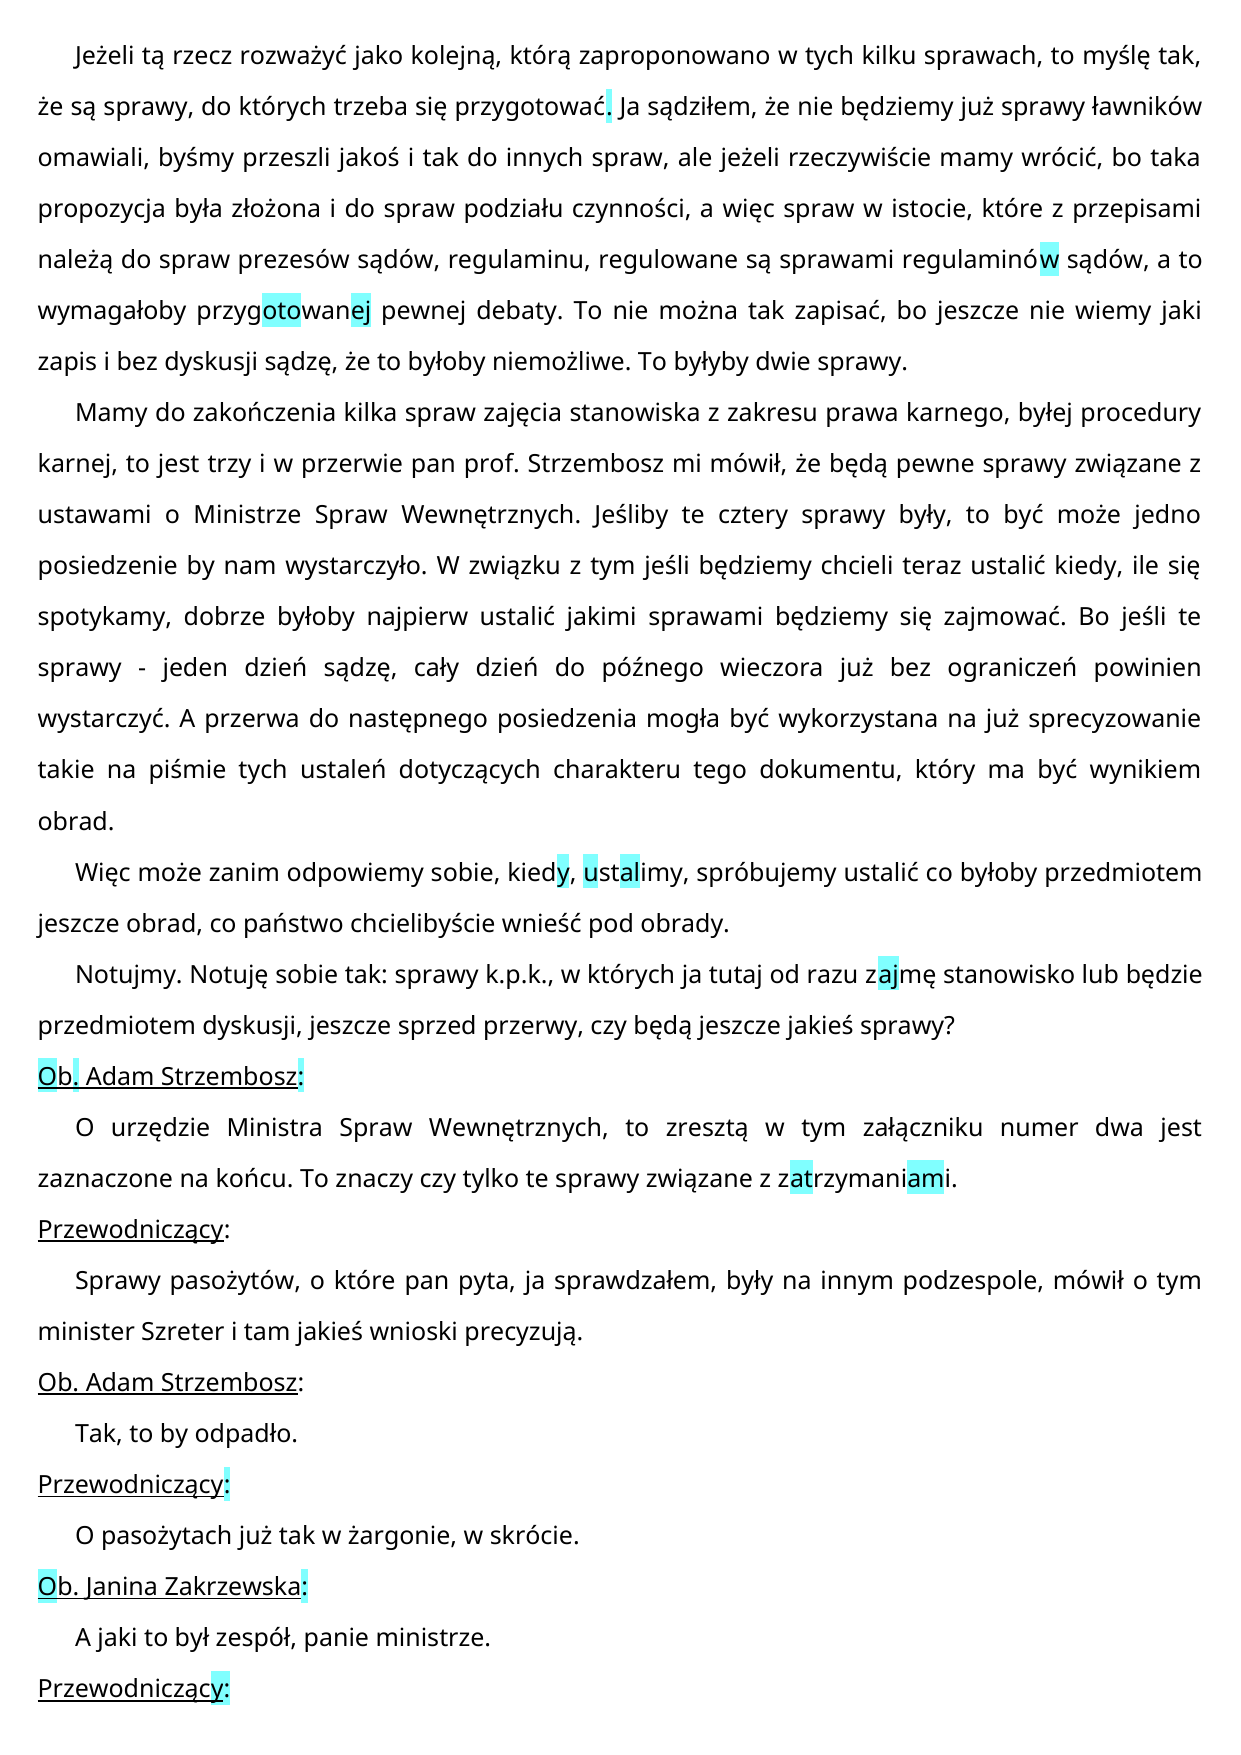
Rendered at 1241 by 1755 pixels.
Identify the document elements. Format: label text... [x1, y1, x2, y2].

text Więc może zanim odpowiemy sobie, kiedy, ustalimy, spróbujemy ustalić co byłoby przedmiotem jeszcze obrad, co państwo chcielibyście wnieść pod obrady. [37, 854, 1203, 939]
text Ob. Adam Strzembosz: [37, 1364, 1203, 1399]
text Ob. Janina Zakrzewska: [37, 1569, 1203, 1603]
text O pasożytach już tak w żargonie, w skrócie. [37, 1518, 1203, 1552]
text Ob. Adam Strzembosz: [37, 1058, 1203, 1092]
text A jaki to był zespół, panie ministrze. [37, 1620, 1203, 1654]
text Notujmy. Notuję sobie tak: sprawy k.p.k., w których ja tutaj od razu zajmę stanowisko lub będzie przedmiotem dyskusji, jeszcze sprzed przerwy, czy będą jeszcze jakieś sprawy? [37, 956, 1203, 1041]
text Sprawy pasożytów, o które pan pyta, ja sprawdzałem, były na innym podzespole, mówił o tym minister Szreter i tam jakieś wnioski precyzują. [37, 1262, 1203, 1348]
text Tak, to by odpadło. [37, 1416, 1203, 1450]
text O urzędzie Ministra Spraw Wewnętrznych, to zresztą w tym załączniku numer dwa jest zaznaczone na końcu. To znaczy czy tylko te sprawy związane z zatrzymaniami. [37, 1109, 1203, 1194]
text Przewodniczący: [37, 1467, 1203, 1501]
text Przewodniczący: [37, 1211, 1203, 1246]
text Mamy do zakończenia kilka spraw zajęcia stanowiska z zakresu prawa karnego, byłej procedury karnej, to jest trzy i w przerwie pan prof. Strzembosz mi mówił, że będą pewne sprawy związane z ustawami o Ministrze Spraw Wewnętrznych. Jeśliby te cztery sprawy były, to być może jedno posiedzenie by nam wystarczyło. W związku z tym jeśli będziemy chcieli teraz ustalić kiedy, ile się spotykamy, dobrze byłoby najpierw ustalić jakimi sprawami będziemy się zajmować. Bo jeśli te sprawy - jeden dzień sądzę, cały dzień do późnego wieczora już bez ograniczeń powinien wystarczyć. A przerwa do następnego posiedzenia mogła być wykorzystana na już sprecyzowanie takie na piśmie tych ustaleń dotyczących charakteru tego dokumentu, który ma być wynikiem obrad. [37, 395, 1203, 837]
text Jeżeli tą rzecz rozważyć jako kolejną, którą zaproponowano w tych kilku sprawach, to myślę tak, że są sprawy, do których trzeba się przygotować. Ja sądziłem, że nie będziemy już sprawy ławników omawiali, byśmy przeszli jakoś i tak do innych spraw, ale jeżeli rzeczywiście mamy wrócić, bo taka propozycja była złożona i do spraw podziału czynności, a więc spraw w istocie, które z przepisami należą do spraw prezesów sądów, regulaminu, regulowane są sprawami regulaminów sądów, a to wymagałoby przygotowanej pewnej debaty. To nie można tak zapisać, bo jeszcze nie wiemy jaki zapis i bez dyskusji sądzę, że to byłoby niemożliwe. To byłyby dwie sprawy. [37, 37, 1203, 378]
text Przewodniczący: [37, 1671, 1203, 1705]
